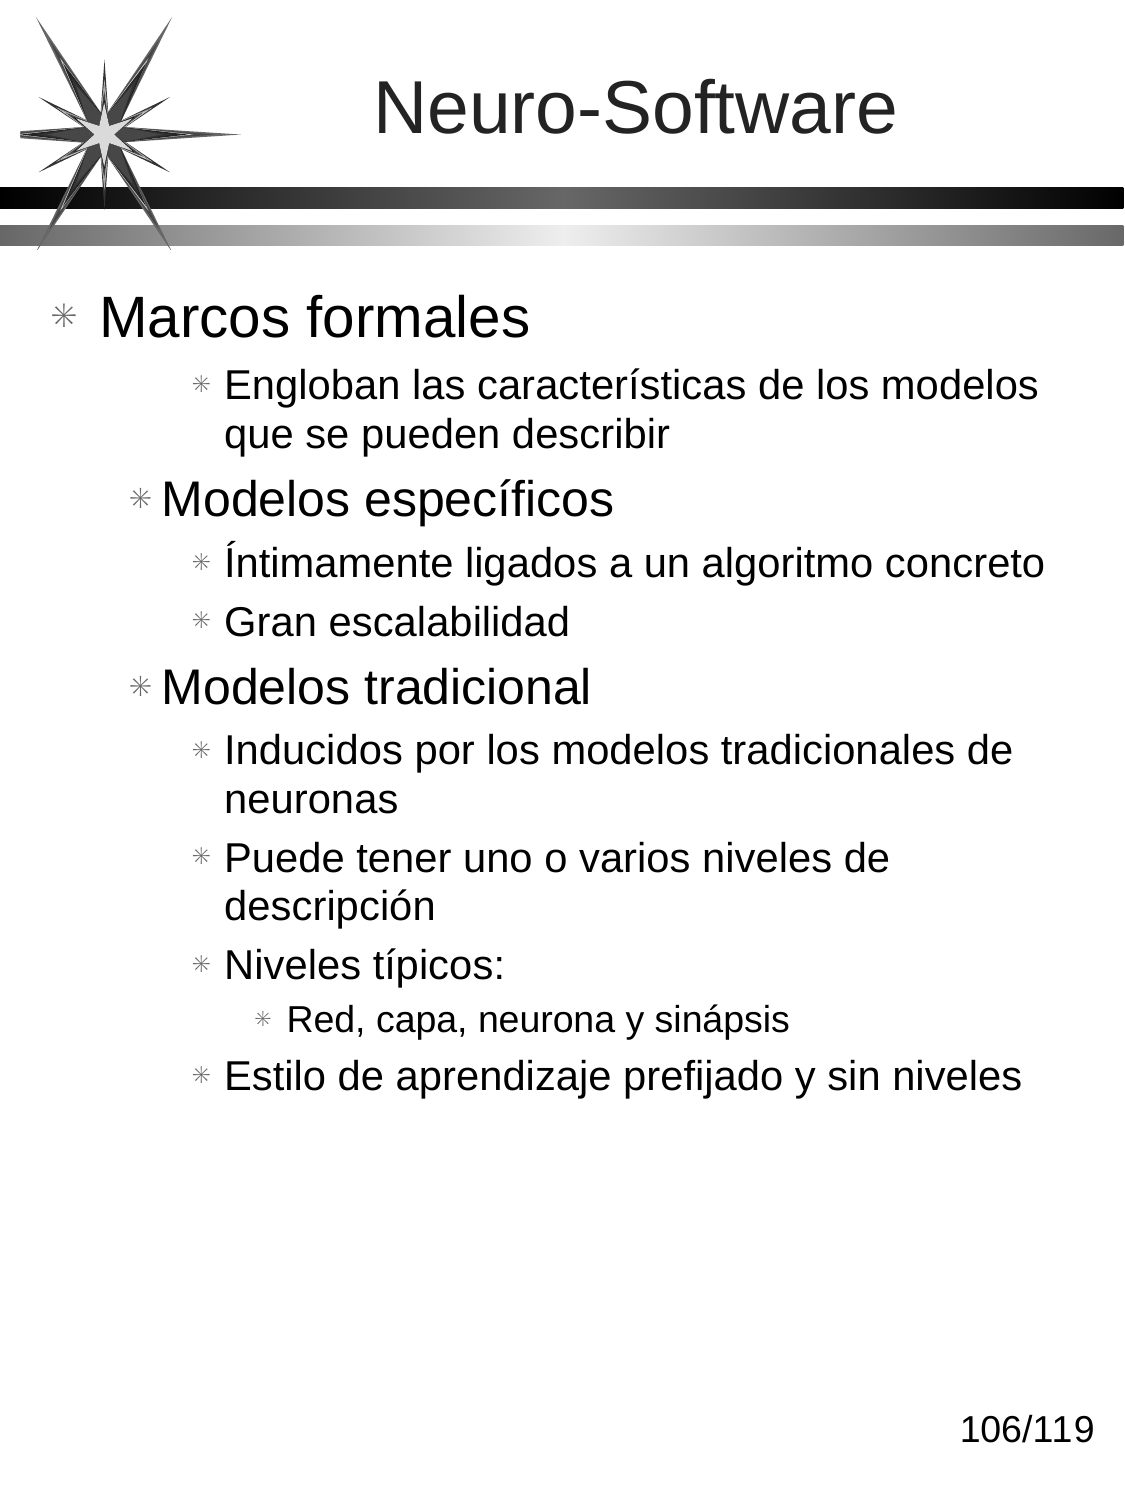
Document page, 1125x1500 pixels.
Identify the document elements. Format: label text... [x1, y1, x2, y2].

title Neuro-Software [174, 3, 1097, 210]
list Marcos formales Engloban las características de los modelos que se pueden describir Modelos específicos Íntimamente ligados a un algoritmo concreto Gran escalabilidad Modelos tradicional Inducidos por los modelos tradicionales de neuronas Puede tener uno o varios niveles de descripción Niveles típicos: Red, capa, neurona y sinápsis Estilo de aprendizaje prefijado y sin niveles [37, 275, 1075, 1465]
